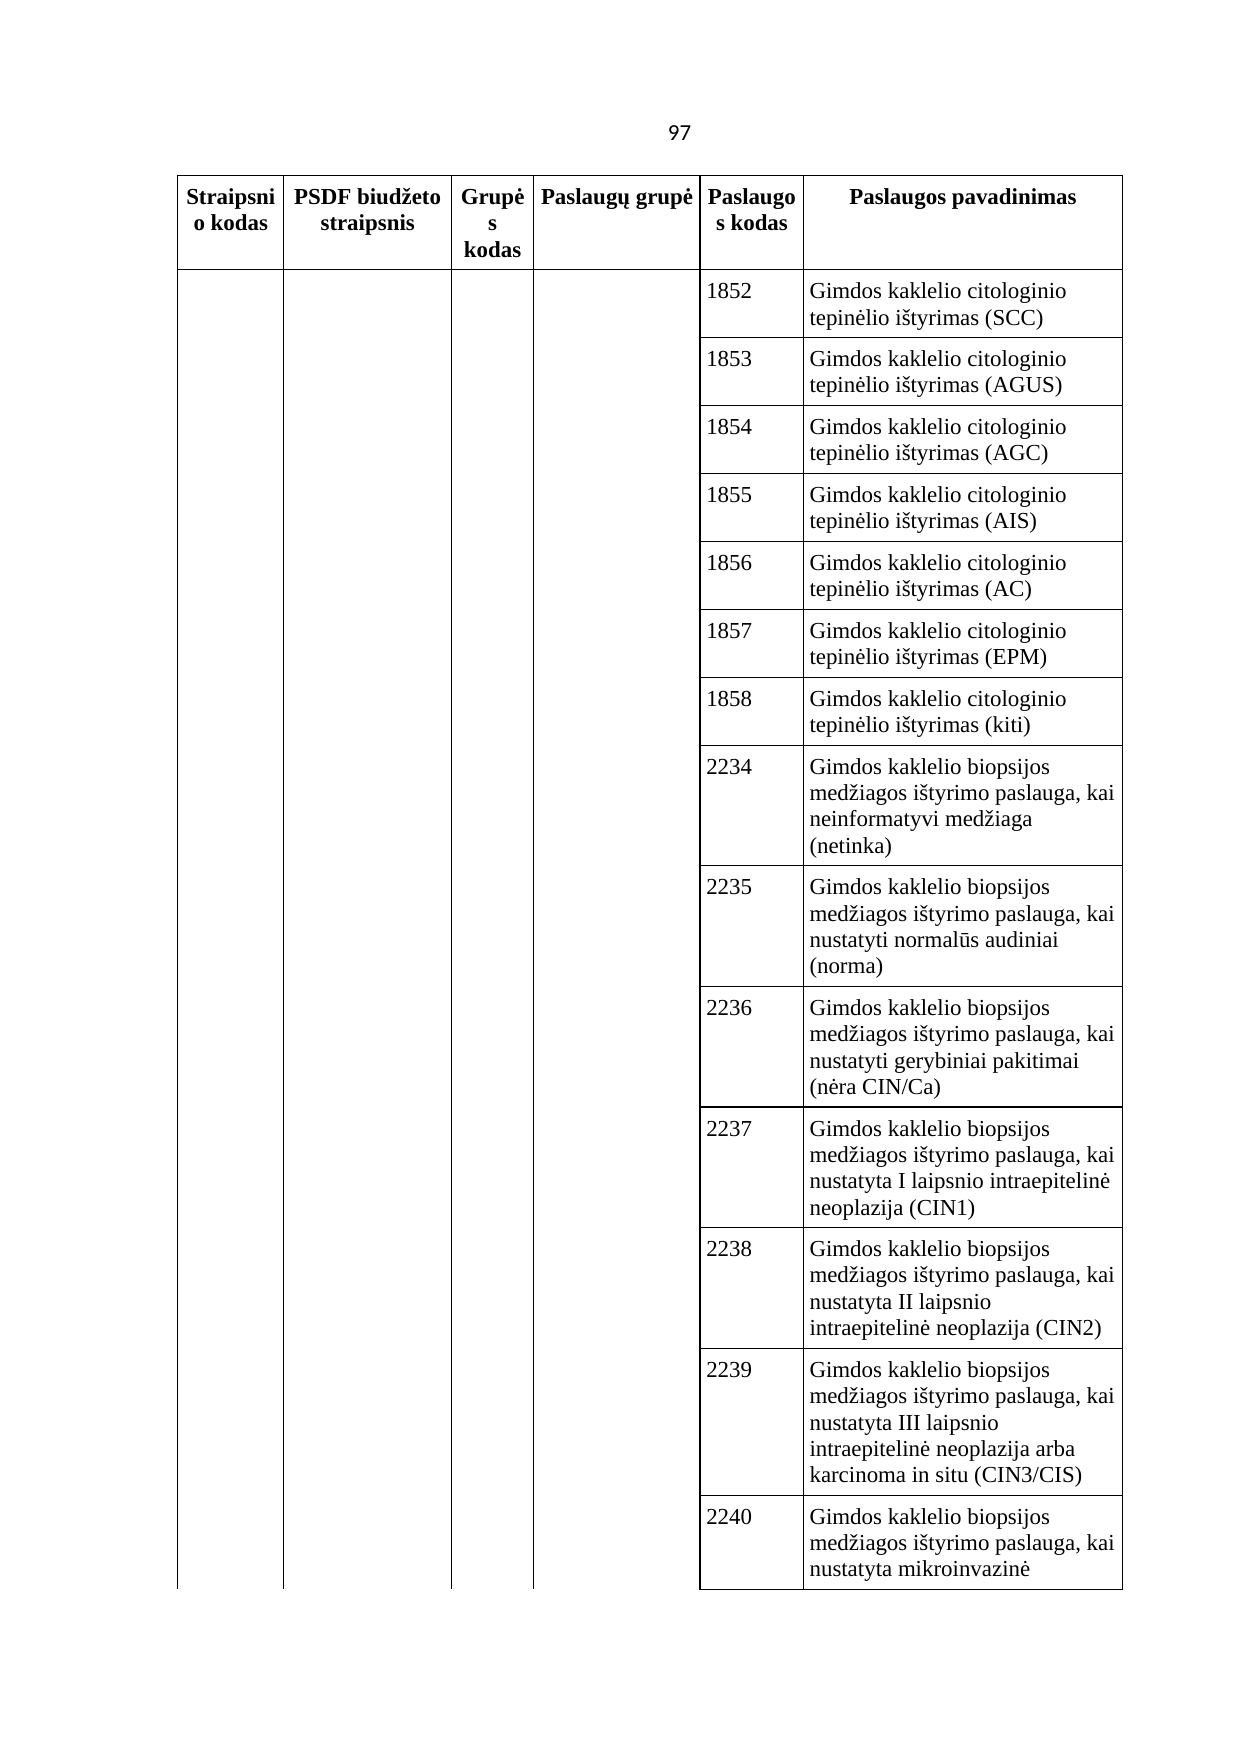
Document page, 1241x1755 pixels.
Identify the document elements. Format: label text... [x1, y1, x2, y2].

table_cell 1857 [701, 610, 803, 677]
table_header Straipsnio kodas [178, 176, 283, 269]
table_cell [534, 745, 699, 865]
table_cell [178, 270, 283, 337]
table_cell [284, 1495, 451, 1589]
table_cell 1855 [701, 474, 803, 541]
table_cell 1858 [701, 678, 803, 744]
table_cell [452, 1495, 533, 1589]
table_cell [534, 609, 699, 677]
table_cell [284, 405, 451, 473]
table_cell [178, 1348, 283, 1495]
table_cell [452, 986, 533, 1106]
table_cell [178, 986, 283, 1106]
table_cell [178, 609, 283, 677]
table_cell [284, 1348, 451, 1495]
table_cell 2238 [701, 1228, 803, 1348]
table_cell Gimdos kaklelio citologinio tepinėlio ištyrimas (EPM) [804, 610, 1122, 677]
table_cell [534, 1348, 699, 1495]
table_cell 2239 [701, 1349, 803, 1495]
table_cell Gimdos kaklelio biopsijos medžiagos ištyrimo paslauga, kai nustatyta I laipsnio intraepitelinė neoplazija (CIN1) [804, 1108, 1122, 1227]
table_cell [534, 473, 699, 541]
table_cell [534, 405, 699, 473]
table_cell [452, 473, 533, 541]
table_cell Gimdos kaklelio citologinio tepinėlio ištyrimas (AGC) [804, 406, 1122, 473]
table_cell [284, 609, 451, 677]
table_cell [452, 677, 533, 744]
table_cell [534, 677, 699, 744]
table_cell Gimdos kaklelio citologinio tepinėlio ištyrimas (AGUS) [804, 338, 1122, 405]
table_cell [284, 745, 451, 865]
table_cell 1852 [701, 270, 803, 337]
table_cell Gimdos kaklelio citologinio tepinėlio ištyrimas (AC) [804, 542, 1122, 609]
table_cell [178, 337, 283, 405]
table_cell [452, 405, 533, 473]
table_header Paslaugos kodas [701, 176, 803, 269]
table_cell 2240 [701, 1496, 803, 1589]
table_cell [284, 1106, 451, 1227]
table_cell [178, 677, 283, 744]
table_cell Gimdos kaklelio biopsijos medžiagos ištyrimo paslauga, kai nustatyti normalūs audiniai (norma) [804, 866, 1122, 986]
table_cell [534, 1106, 699, 1227]
table_cell 2237 [701, 1108, 803, 1227]
table_cell [452, 1227, 533, 1348]
table_cell [284, 677, 451, 744]
table_cell [178, 405, 283, 473]
table_cell Gimdos kaklelio citologinio tepinėlio ištyrimas (kiti) [804, 678, 1122, 744]
table_header Paslaugos pavadinimas [804, 176, 1122, 269]
table_cell [452, 337, 533, 405]
table_cell Gimdos kaklelio biopsijos medžiagos ištyrimo paslauga, kai neinformatyvi medžiaga (netinka) [804, 746, 1122, 865]
table_cell Gimdos kaklelio citologinio tepinėlio ištyrimas (SCC) [804, 270, 1122, 337]
table_cell 2236 [701, 987, 803, 1106]
table_cell [534, 865, 699, 986]
table_cell [284, 865, 451, 986]
table_cell [284, 541, 451, 609]
table_header PSDF biudžeto straipsnis [284, 176, 451, 269]
table_cell [178, 541, 283, 609]
table_cell [178, 745, 283, 865]
table_cell 1854 [701, 406, 803, 473]
table_cell [178, 1227, 283, 1348]
table_cell [452, 745, 533, 865]
table_cell [178, 473, 283, 541]
table_cell [284, 270, 451, 337]
table_cell [178, 1495, 283, 1589]
table_cell 2234 [701, 746, 803, 865]
table_cell [534, 337, 699, 405]
table_cell Gimdos kaklelio biopsijos medžiagos ištyrimo paslauga, kai nustatyti gerybiniai pakitimai (nėra CIN/Ca) [804, 987, 1122, 1106]
table_cell [452, 270, 533, 337]
table_cell Gimdos kaklelio biopsijos medžiagos ištyrimo paslauga, kai nustatyta III laipsnio intraepitelinė neoplazija arba karcinoma in situ (CIN3/CIS) [804, 1349, 1122, 1495]
table_cell [178, 865, 283, 986]
table_cell [534, 1495, 699, 1589]
table_cell Gimdos kaklelio biopsijos medžiagos ištyrimo paslauga, kai nustatyta II laipsnio intraepitelinė neoplazija (CIN2) [804, 1228, 1122, 1348]
table_cell [534, 986, 699, 1106]
table_cell Gimdos kaklelio biopsijos medžiagos ištyrimo paslauga, kai nustatyta mikroinvazinė [804, 1496, 1122, 1589]
table_cell [284, 986, 451, 1106]
table_header Grupės kodas [452, 176, 533, 269]
table_cell [284, 337, 451, 405]
table_cell 1856 [701, 542, 803, 609]
table_cell [284, 1227, 451, 1348]
table_cell [452, 609, 533, 677]
table_cell [452, 1348, 533, 1495]
table_cell [452, 1106, 533, 1227]
table_header Paslaugų grupė [534, 176, 699, 269]
table_cell 1853 [701, 338, 803, 405]
table_cell [534, 1227, 699, 1348]
table_cell [178, 1106, 283, 1227]
table_cell 2235 [701, 866, 803, 986]
table_cell [452, 541, 533, 609]
table_cell [534, 270, 699, 337]
table_cell Gimdos kaklelio citologinio tepinėlio ištyrimas (AIS) [804, 474, 1122, 541]
table_cell [452, 865, 533, 986]
table_cell [534, 541, 699, 609]
table_cell [284, 473, 451, 541]
